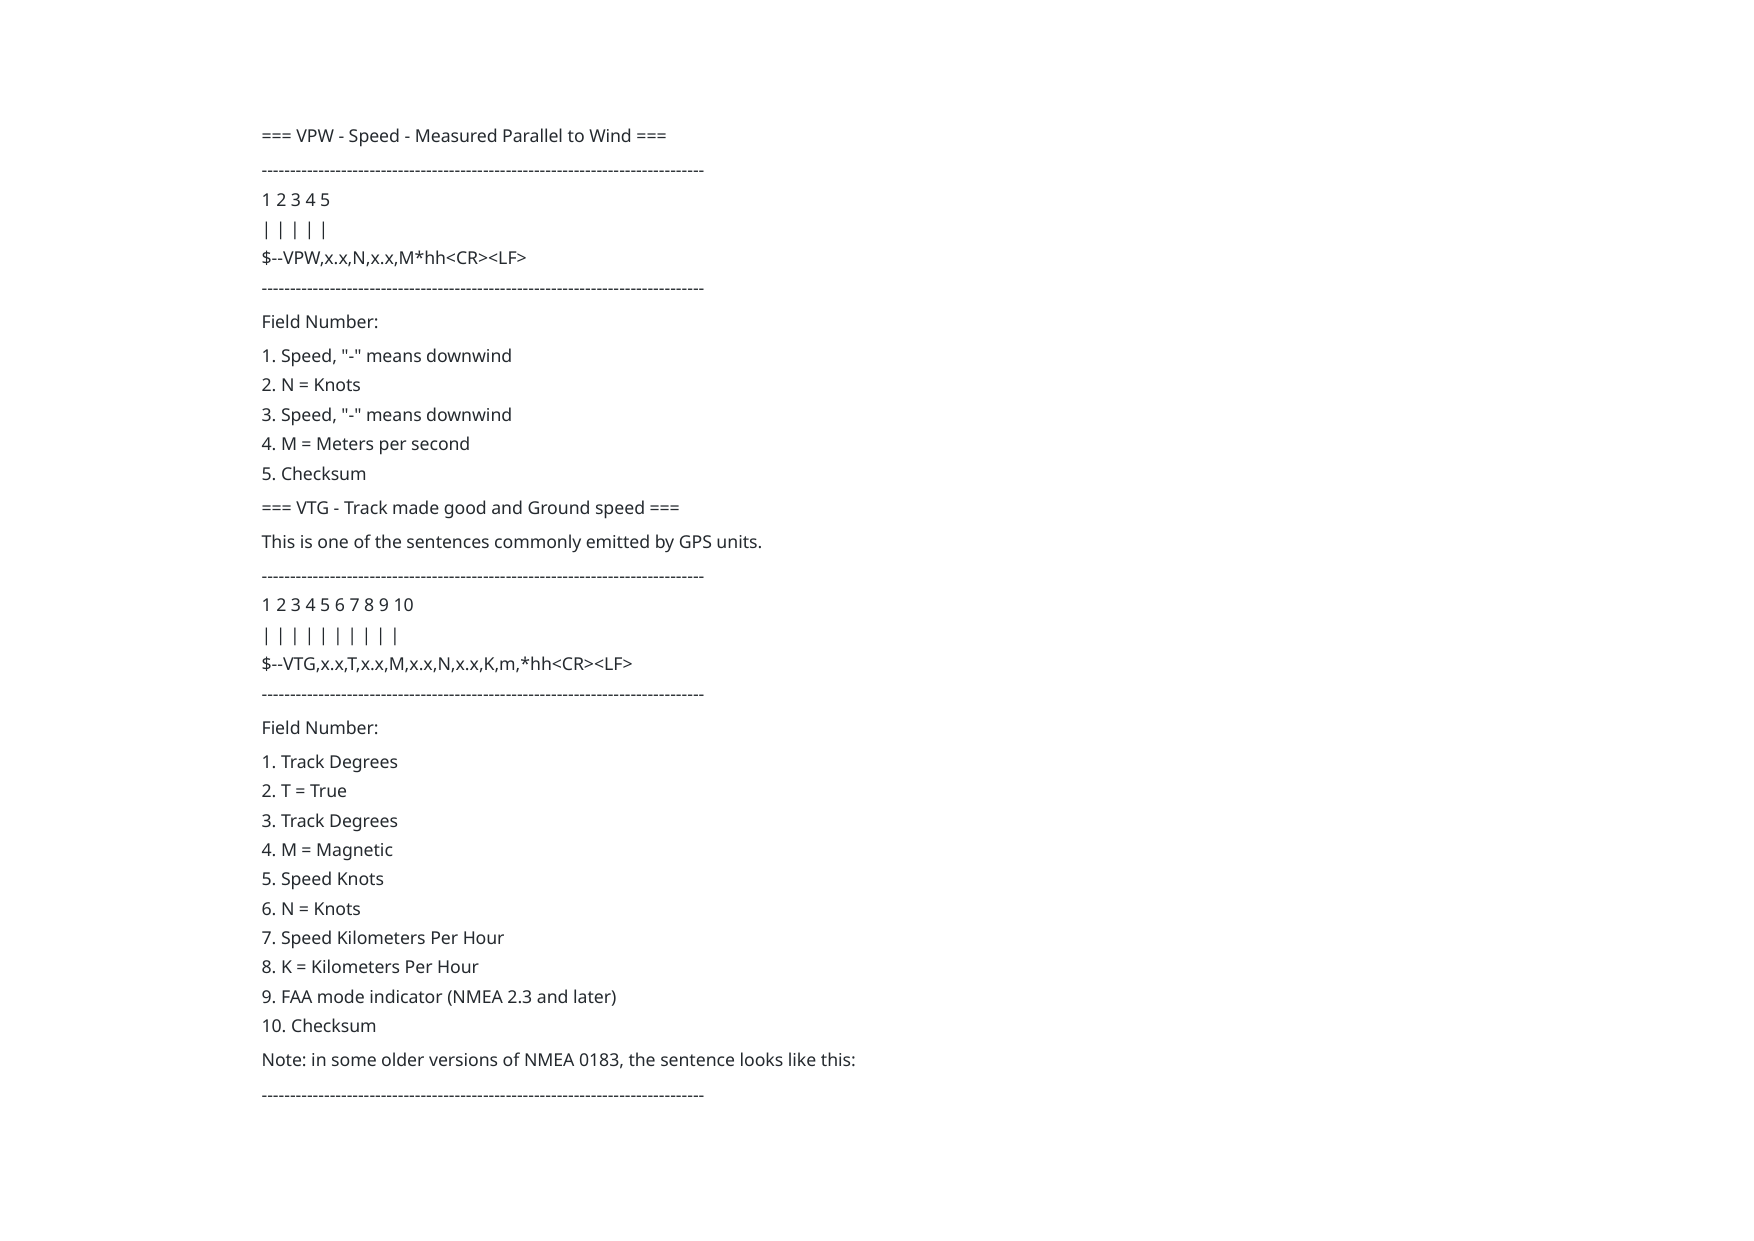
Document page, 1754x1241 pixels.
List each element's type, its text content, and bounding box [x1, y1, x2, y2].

table_cell 2. N = Knots [261, 368, 1636, 397]
table_cell 5. Speed Knots [261, 861, 1636, 891]
table_cell This is one of the sentences commonly emitted by GPS units. [261, 524, 1636, 553]
table_cell 4. M = Meters per second [261, 426, 1636, 456]
table_cell [118, 118, 261, 147]
table_cell [118, 304, 261, 333]
table_cell [118, 524, 261, 553]
table_cell [261, 1038, 1636, 1042]
table_cell [118, 148, 261, 152]
table_cell [118, 832, 261, 861]
table_cell [118, 617, 261, 646]
table_cell $--VTG,x.x,T,x.x,M,x.x,N,x.x,K,m,*hh<CR><LF> [261, 646, 1636, 676]
table_cell [118, 1077, 261, 1106]
table_cell [118, 333, 261, 338]
table_cell [118, 710, 261, 739]
table_cell 1. Track Degrees [261, 744, 1636, 773]
table_cell 1 2 3 4 5 [261, 182, 1636, 211]
table_cell Field Number: [261, 710, 1636, 739]
table_cell | | | | | | | | | | [261, 617, 1636, 646]
table_cell [118, 299, 261, 304]
table_cell [118, 920, 261, 949]
table_cell [261, 148, 1636, 152]
table_cell [118, 773, 261, 803]
table_cell [261, 705, 1636, 710]
table_cell [261, 739, 1636, 744]
table_cell [261, 299, 1636, 304]
table_cell Note: in some older versions of NMEA 0183, the sentence looks like this: [261, 1043, 1636, 1072]
table_cell [118, 588, 261, 617]
table_cell 3. Speed, "-" means downwind [261, 397, 1636, 426]
table_cell 10. Checksum [261, 1008, 1636, 1038]
table_cell 2. T = True [261, 773, 1636, 803]
table_cell [118, 368, 261, 397]
table_cell [118, 739, 261, 744]
table_cell $--VPW,x.x,N,x.x,M*hh<CR><LF> [261, 240, 1636, 270]
table_cell [118, 270, 261, 299]
table_cell ------------------------------------------------------------------------------ [261, 558, 1636, 587]
table_cell [118, 979, 261, 1008]
table_cell [118, 1072, 261, 1077]
table_cell [118, 803, 261, 832]
table_cell [261, 519, 1636, 524]
table_cell [261, 553, 1636, 558]
table_cell [118, 1038, 261, 1042]
table_cell [261, 333, 1636, 338]
table_cell [118, 240, 261, 270]
table_cell [118, 182, 261, 211]
table_cell [261, 1072, 1636, 1077]
table_cell [118, 553, 261, 558]
table_cell [118, 676, 261, 705]
table_cell [118, 705, 261, 710]
table_cell Field Number: [261, 304, 1636, 333]
table_cell === VPW - Speed - Measured Parallel to Wind === [261, 118, 1636, 147]
table_cell 5. Checksum [261, 456, 1636, 485]
table_cell [261, 485, 1636, 490]
table_cell [118, 397, 261, 426]
table_cell [118, 338, 261, 367]
table_cell ------------------------------------------------------------------------------ [261, 270, 1636, 299]
table_cell 4. M = Magnetic [261, 832, 1636, 861]
table_cell [118, 744, 261, 773]
table_cell [118, 950, 261, 979]
table_cell [118, 646, 261, 676]
table_cell 1. Speed, "-" means downwind [261, 338, 1636, 367]
table_cell 9. FAA mode indicator (NMEA 2.3 and later) [261, 979, 1636, 1008]
table_cell [118, 861, 261, 891]
table_cell [118, 456, 261, 485]
table_cell ------------------------------------------------------------------------------ [261, 676, 1636, 705]
table_cell [118, 519, 261, 524]
table_cell [118, 211, 261, 240]
table_cell 1 2 3 4 5 6 7 8 9 10 [261, 588, 1636, 617]
table_cell 6. N = Knots [261, 891, 1636, 920]
table_cell ------------------------------------------------------------------------------ [261, 152, 1636, 182]
table_cell [118, 1008, 261, 1038]
table_cell [118, 558, 261, 587]
table_cell | | | | | [261, 211, 1636, 240]
table_cell [118, 1043, 261, 1072]
table_cell ------------------------------------------------------------------------------ [261, 1077, 1636, 1106]
table_cell === VTG - Track made good and Ground speed === [261, 490, 1636, 519]
table_cell [118, 490, 261, 519]
table_cell [118, 152, 261, 182]
table_cell 8. K = Kilometers Per Hour [261, 950, 1636, 979]
table_cell 7. Speed Kilometers Per Hour [261, 920, 1636, 949]
table_cell [118, 891, 261, 920]
table_cell [118, 485, 261, 490]
table_cell [118, 426, 261, 456]
table_cell 3. Track Degrees [261, 803, 1636, 832]
